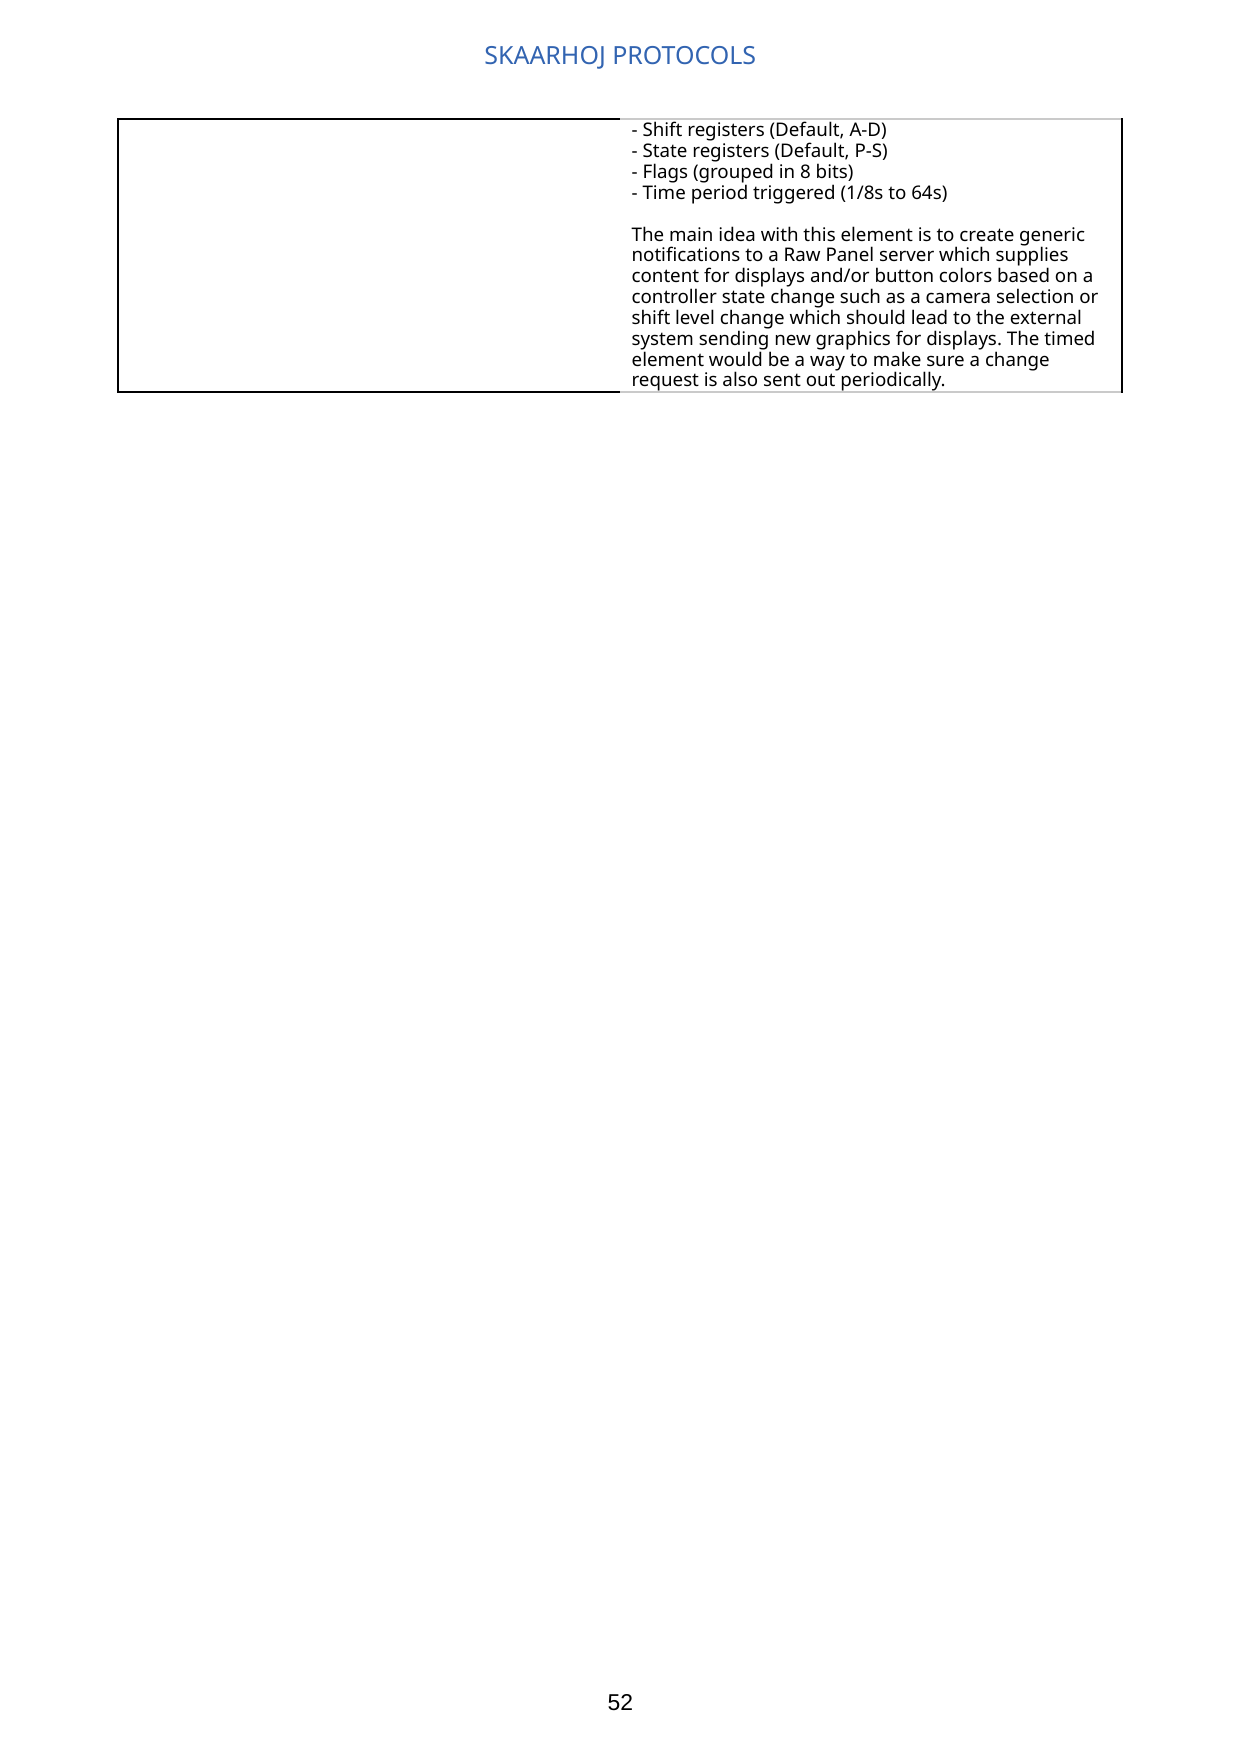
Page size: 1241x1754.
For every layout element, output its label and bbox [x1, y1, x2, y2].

table_cell [119, 120, 620, 391]
